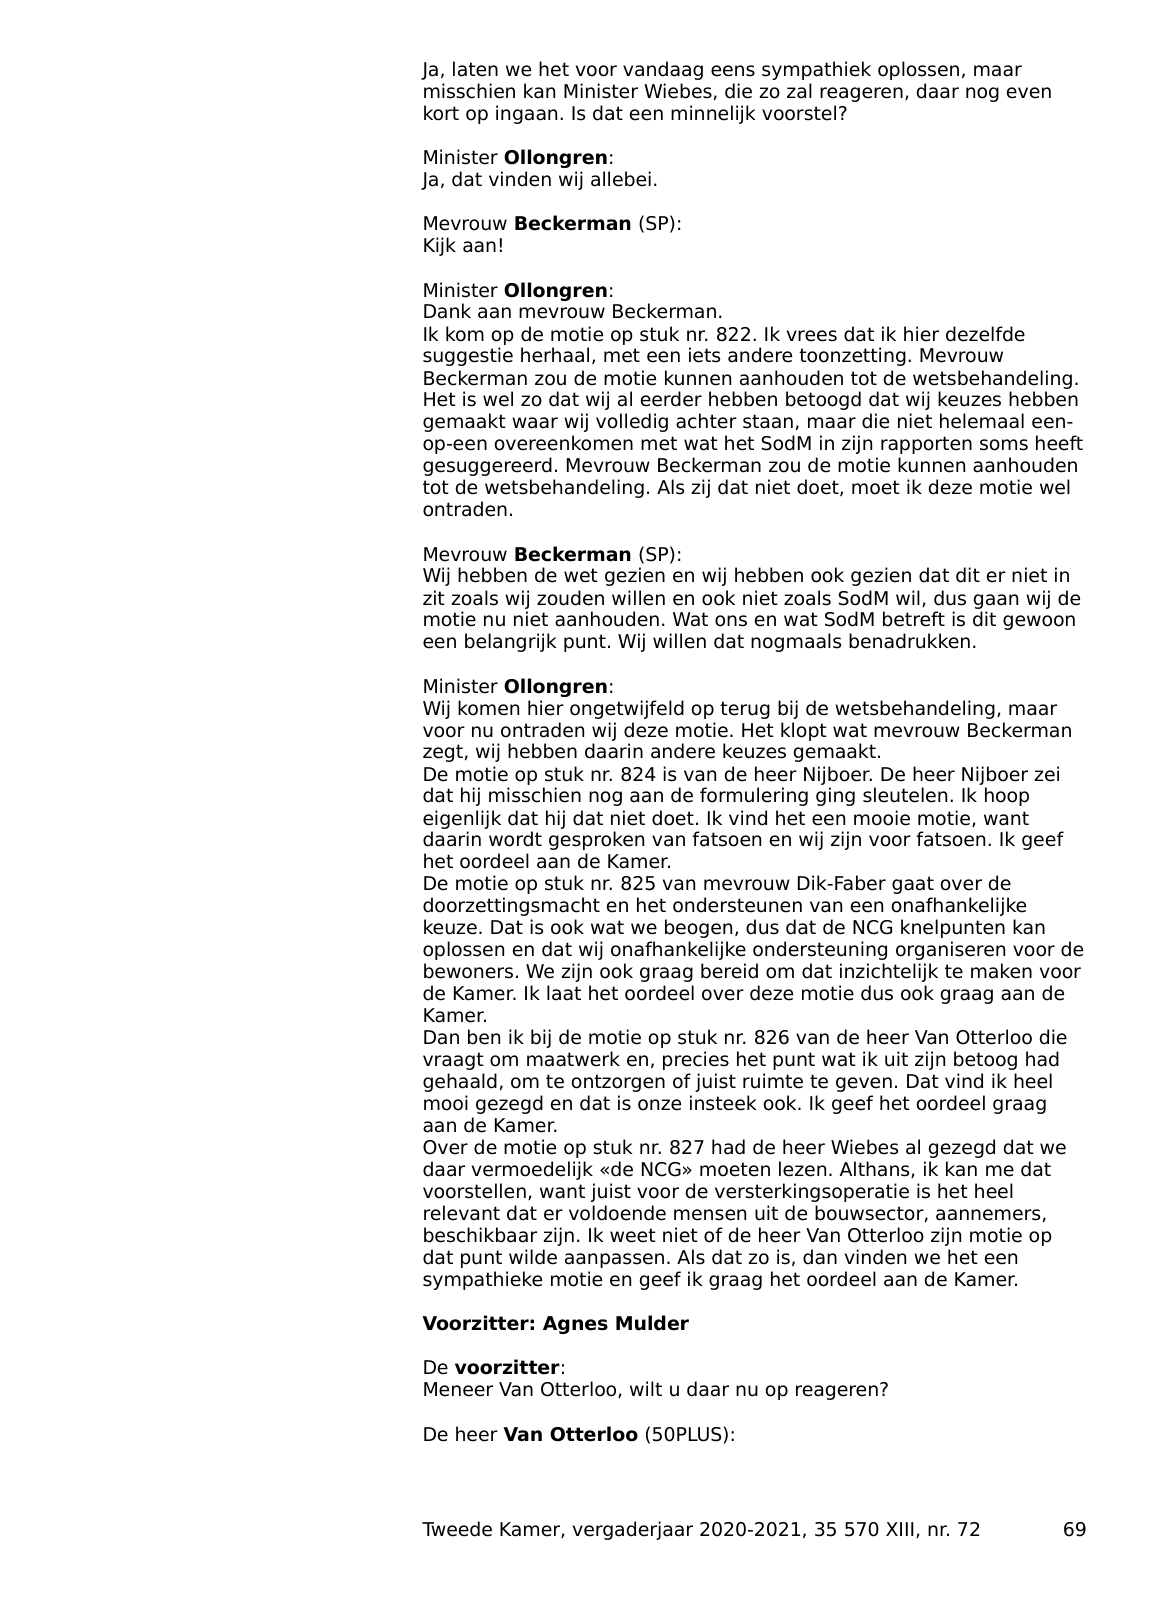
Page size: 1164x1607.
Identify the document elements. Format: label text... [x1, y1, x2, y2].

text Over de motie op stuk nr. 827 had de heer Wiebes al gezegd dat we daar vermoedelijk «de NCG» moeten lezen. Althans, ik kan me dat voorstellen, want juist voor de versterkingsoperatie is het heel relevant dat er voldoende mensen uit de bouwsector, aannemers, beschikbaar zijn. Ik weet niet of de heer Van Otterloo zijn motie op dat punt wilde aanpassen. Als dat zo is, dan vinden we het een sympathieke motie en geef ik graag het oordeel aan de Kamer. [422, 1137, 1087, 1291]
text Ik kom op de motie op stuk nr. 822. Ik vrees dat ik hier dezelfde suggestie herhaal, met een iets andere toonzetting. Mevrouw Beckerman zou de motie kunnen aanhouden tot de wetsbehandeling. Het is wel zo dat wij al eerder hebben betoogd dat wij keuzes hebben gemaakt waar wij volledig achter staan, maar die niet helemaal een-op-een overeenkomen met wat het SodM in zijn rapporten soms heeft gesuggereerd. Mevrouw Beckerman zou de motie kunnen aanhouden tot de wetsbehandeling. Als zij dat niet doet, moet ik deze motie wel ontraden. [422, 323, 1087, 521]
text De motie op stuk nr. 824 is van de heer Nijboer. De heer Nijboer zei dat hij misschien nog aan de formulering ging sleutelen. Ik hoop eigenlijk dat hij dat niet doet. Ik vind het een mooie motie, want daarin wordt gesproken van fatsoen en wij zijn voor fatsoen. Ik geef het oordeel aan de Kamer. [422, 763, 1087, 873]
text Ja, laten we het voor vandaag eens sympathiek oplossen, maar misschien kan Minister Wiebes, die zo zal reageren, daar nog even kort op ingaan. Is dat een minnelijk voorstel? [422, 59, 1087, 125]
text Ja, dat vinden wij allebei. [422, 169, 1087, 191]
text Minister Ollongren: [422, 279, 1087, 301]
text Mevrouw Beckerman (SP): [422, 543, 1087, 565]
text Mevrouw Beckerman (SP): [422, 213, 1087, 235]
text Minister Ollongren: [422, 676, 1087, 697]
text Kijk aan! [422, 235, 1087, 257]
text Dan ben ik bij de motie op stuk nr. 826 van de heer Van Otterloo die vraagt om maatwerk en, precies het punt wat ik uit zijn betoog had gehaald, om te ontzorgen of juist ruimte te geven. Dat vind ik heel mooi gezegd en dat is onze insteek ook. Ik geef het oordeel graag aan de Kamer. [422, 1027, 1087, 1137]
text Dank aan mevrouw Beckerman. [422, 301, 1087, 323]
text Wij komen hier ongetwijfeld op terug bij de wetsbehandeling, maar voor nu ontraden wij deze motie. Het klopt wat mevrouw Beckerman zegt, wij hebben daarin andere keuzes gemaakt. [422, 697, 1087, 763]
text De voorzitter: [422, 1357, 1087, 1379]
text Wij hebben de wet gezien en wij hebben ook gezien dat dit er niet in zit zoals wij zouden willen en ook niet zoals SodM wil, dus gaan wij de motie nu niet aanhouden. Wat ons en wat SodM betreft is dit gewoon een belangrijk punt. Wij willen dat nogmaals benadrukken. [422, 565, 1087, 653]
text De motie op stuk nr. 825 van mevrouw Dik-Faber gaat over de doorzettingsmacht en het ondersteunen van een onafhankelijke keuze. Dat is ook wat we beogen, dus dat de NCG knelpunten kan oplossen en dat wij onafhankelijke ondersteuning organiseren voor de bewoners. We zijn ook graag bereid om dat inzichtelijk te maken voor de Kamer. Ik laat het oordeel over deze motie dus ook graag aan de Kamer. [422, 873, 1087, 1027]
text Meneer Van Otterloo, wilt u daar nu op reageren? [422, 1379, 1087, 1401]
text Minister Ollongren: [422, 147, 1087, 169]
text De heer Van Otterloo (50PLUS): [422, 1423, 1087, 1445]
subtitle Voorzitter: Agnes Mulder [422, 1313, 1087, 1335]
